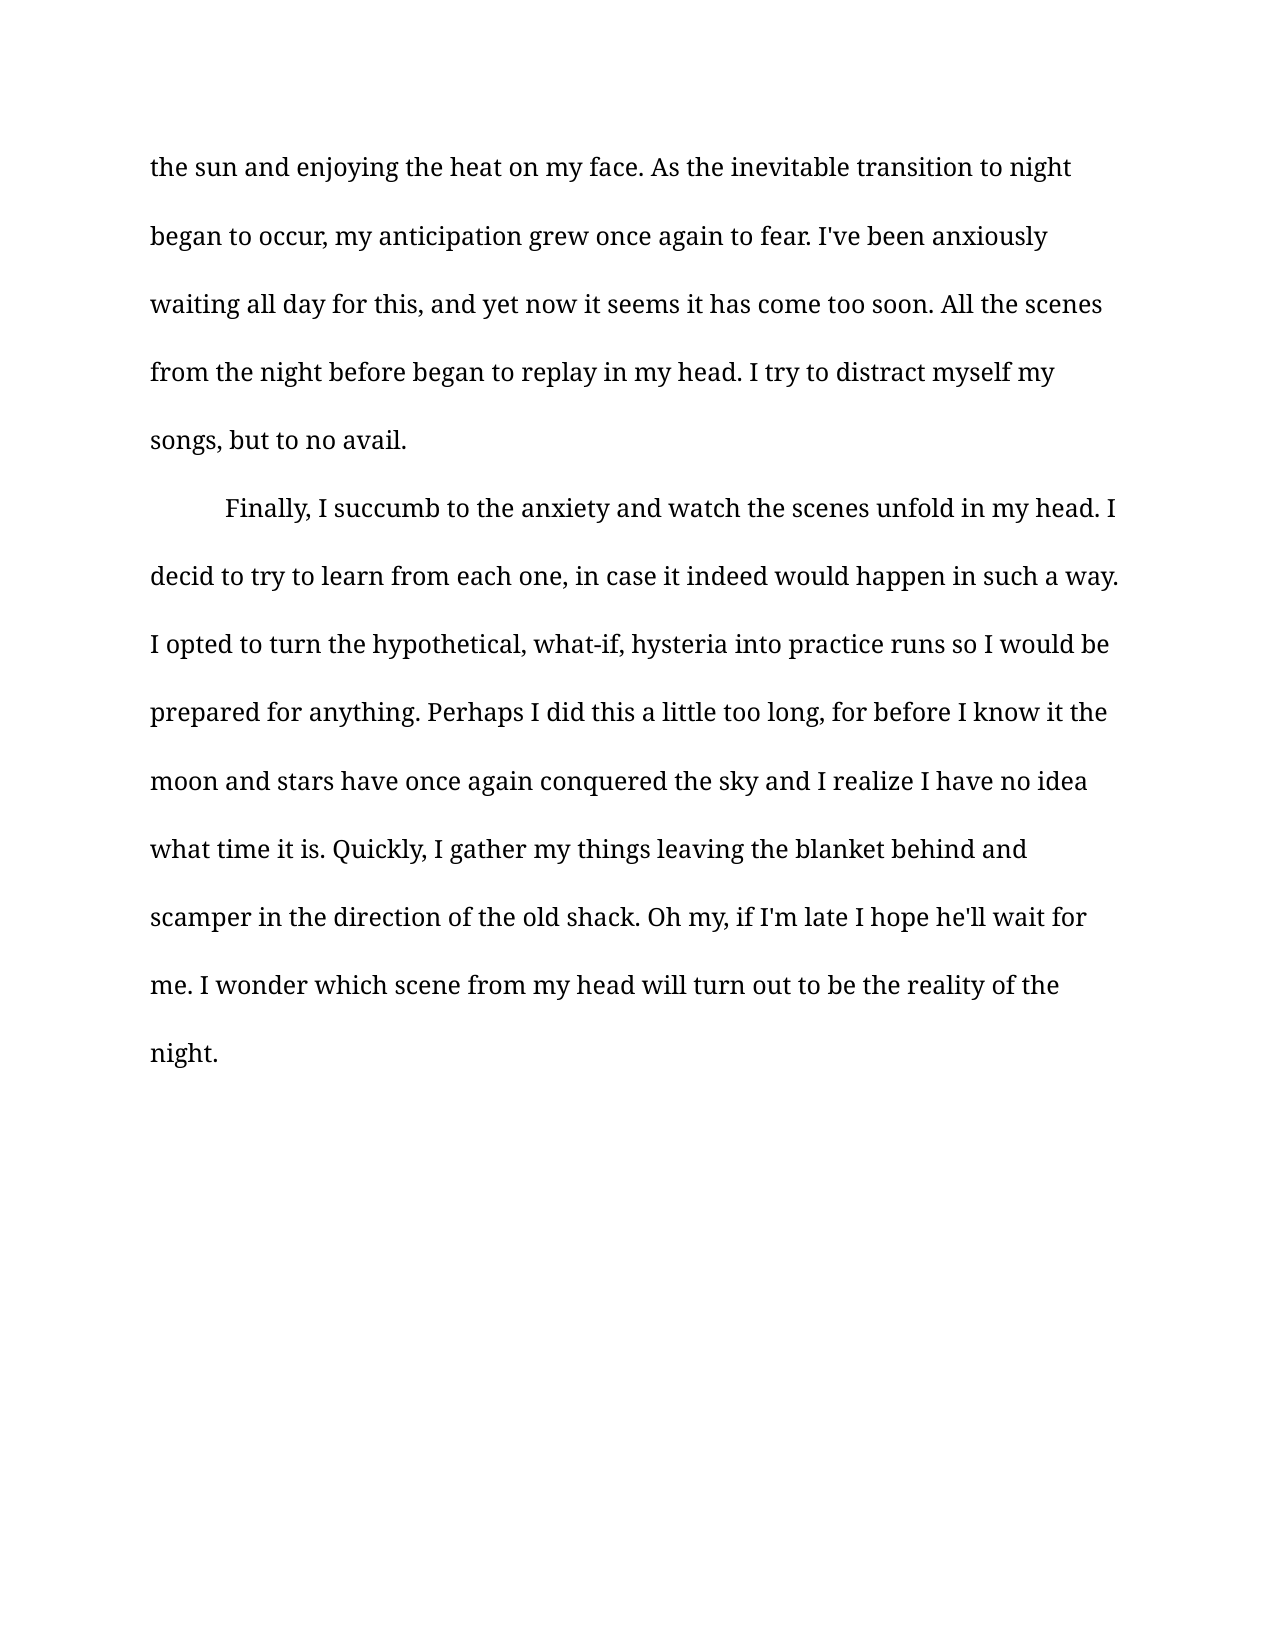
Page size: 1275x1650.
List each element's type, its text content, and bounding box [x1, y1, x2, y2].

text Finally, I succumb to the anxiety and watch the scenes unfold in my head. I decid to try to learn from each one, in case it indeed would happen in such a way. I opted to turn the hypothetical, what-if, hysteria into practice runs so I would be prepared for anything. Perhaps I did this a little too long, for before I know it the moon and stars have once again conquered the sky and I realize I have no idea what time it is. Quickly, I gather my things leaving the blanket behind and scamper in the direction of the old shack. Oh my, if I'm late I hope he'll wait for me. I wonder which scene from my head will turn out to be the reality of the night. [150, 491, 1125, 1070]
text the sun and enjoying the heat on my face. As the inevitable transition to night began to occur, my anticipation grew once again to fear. I've been anxiously waiting all day for this, and yet now it seems it has come too soon. All the scenes from the night before began to replay in my head. I try to distract myself my songs, but to no avail. [150, 150, 1125, 457]
